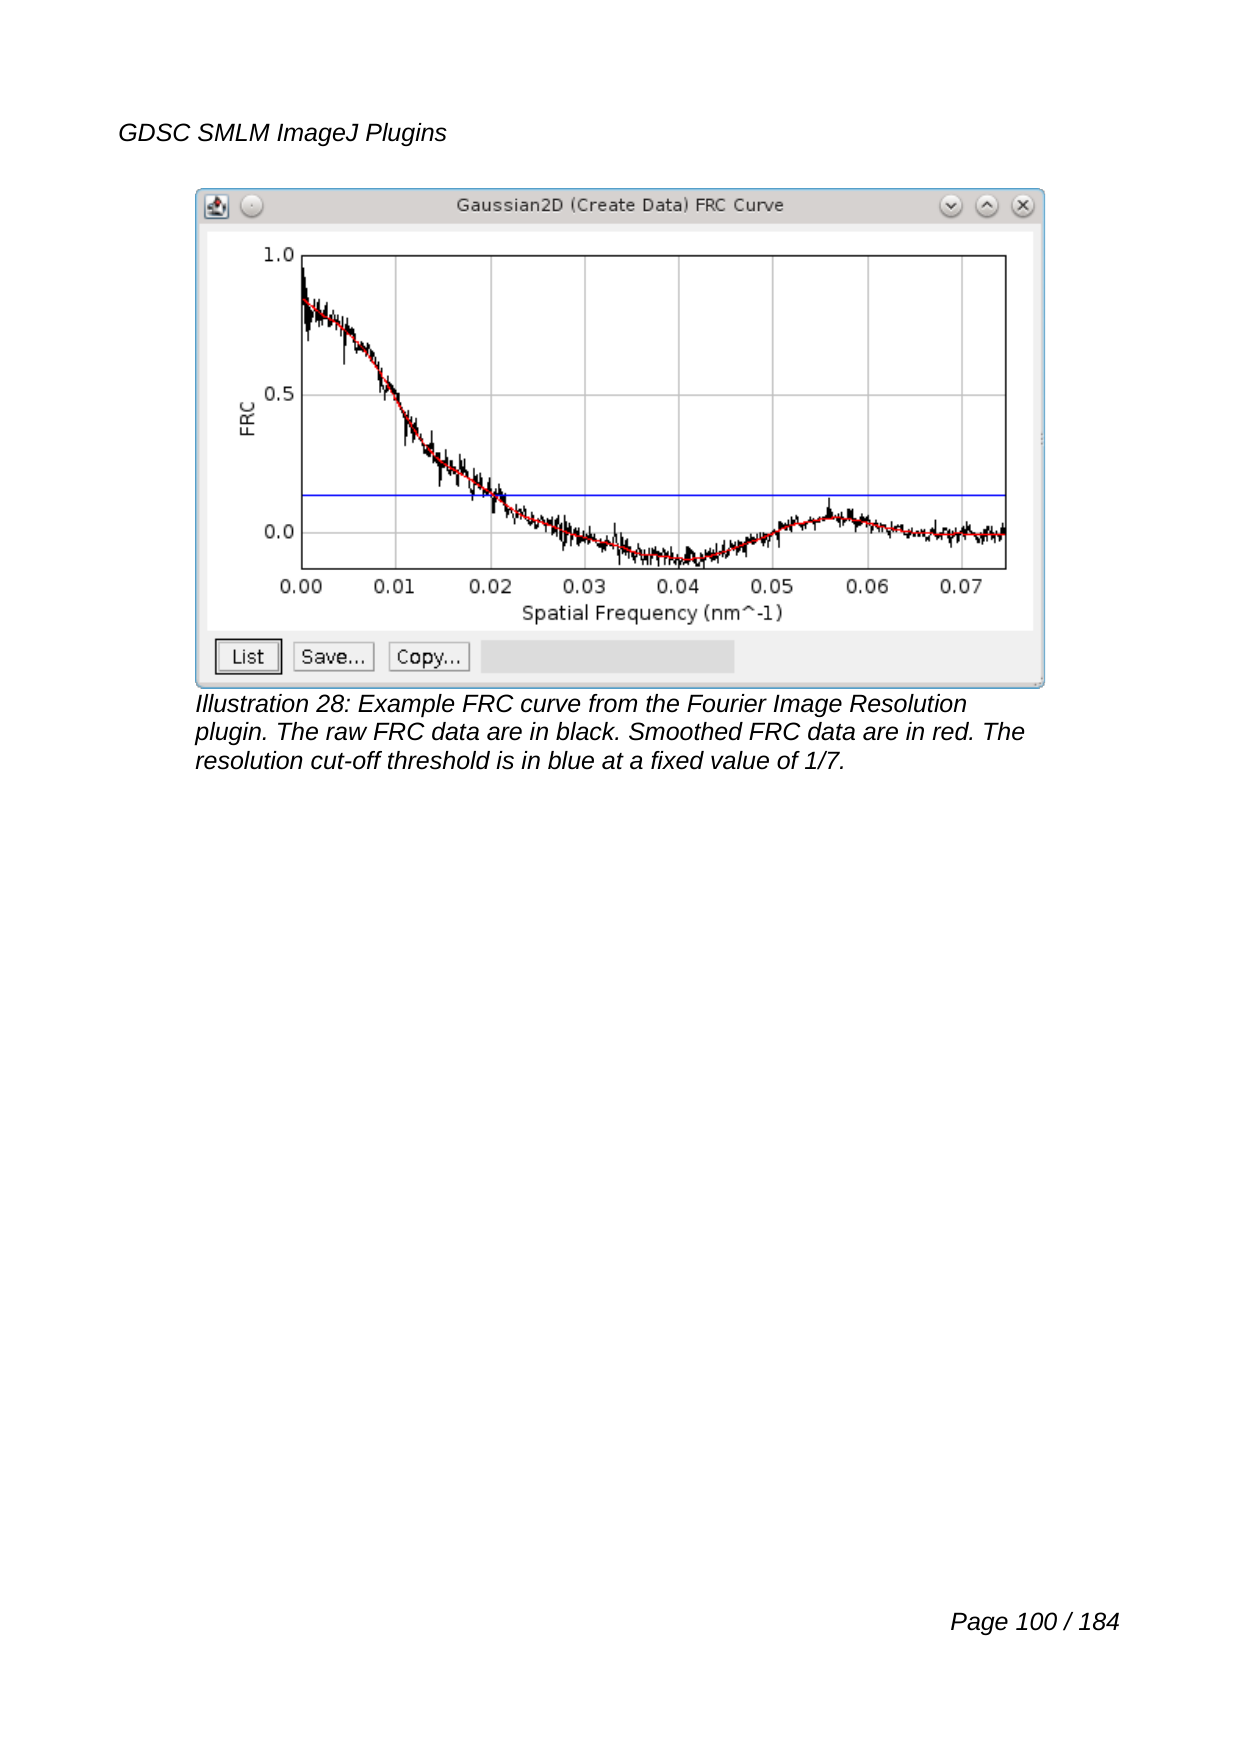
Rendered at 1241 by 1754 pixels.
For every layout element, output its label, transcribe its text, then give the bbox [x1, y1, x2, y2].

text Illustration 28: Example FRC curve from the Fourier Image Resolution plugin. The raw FRC data are in black. Smoothed FRC data are in red. The resolution cut-off threshold is in blue at a fixed value of 1/7. [195, 689, 1045, 775]
picture [195, 188, 1045, 689]
